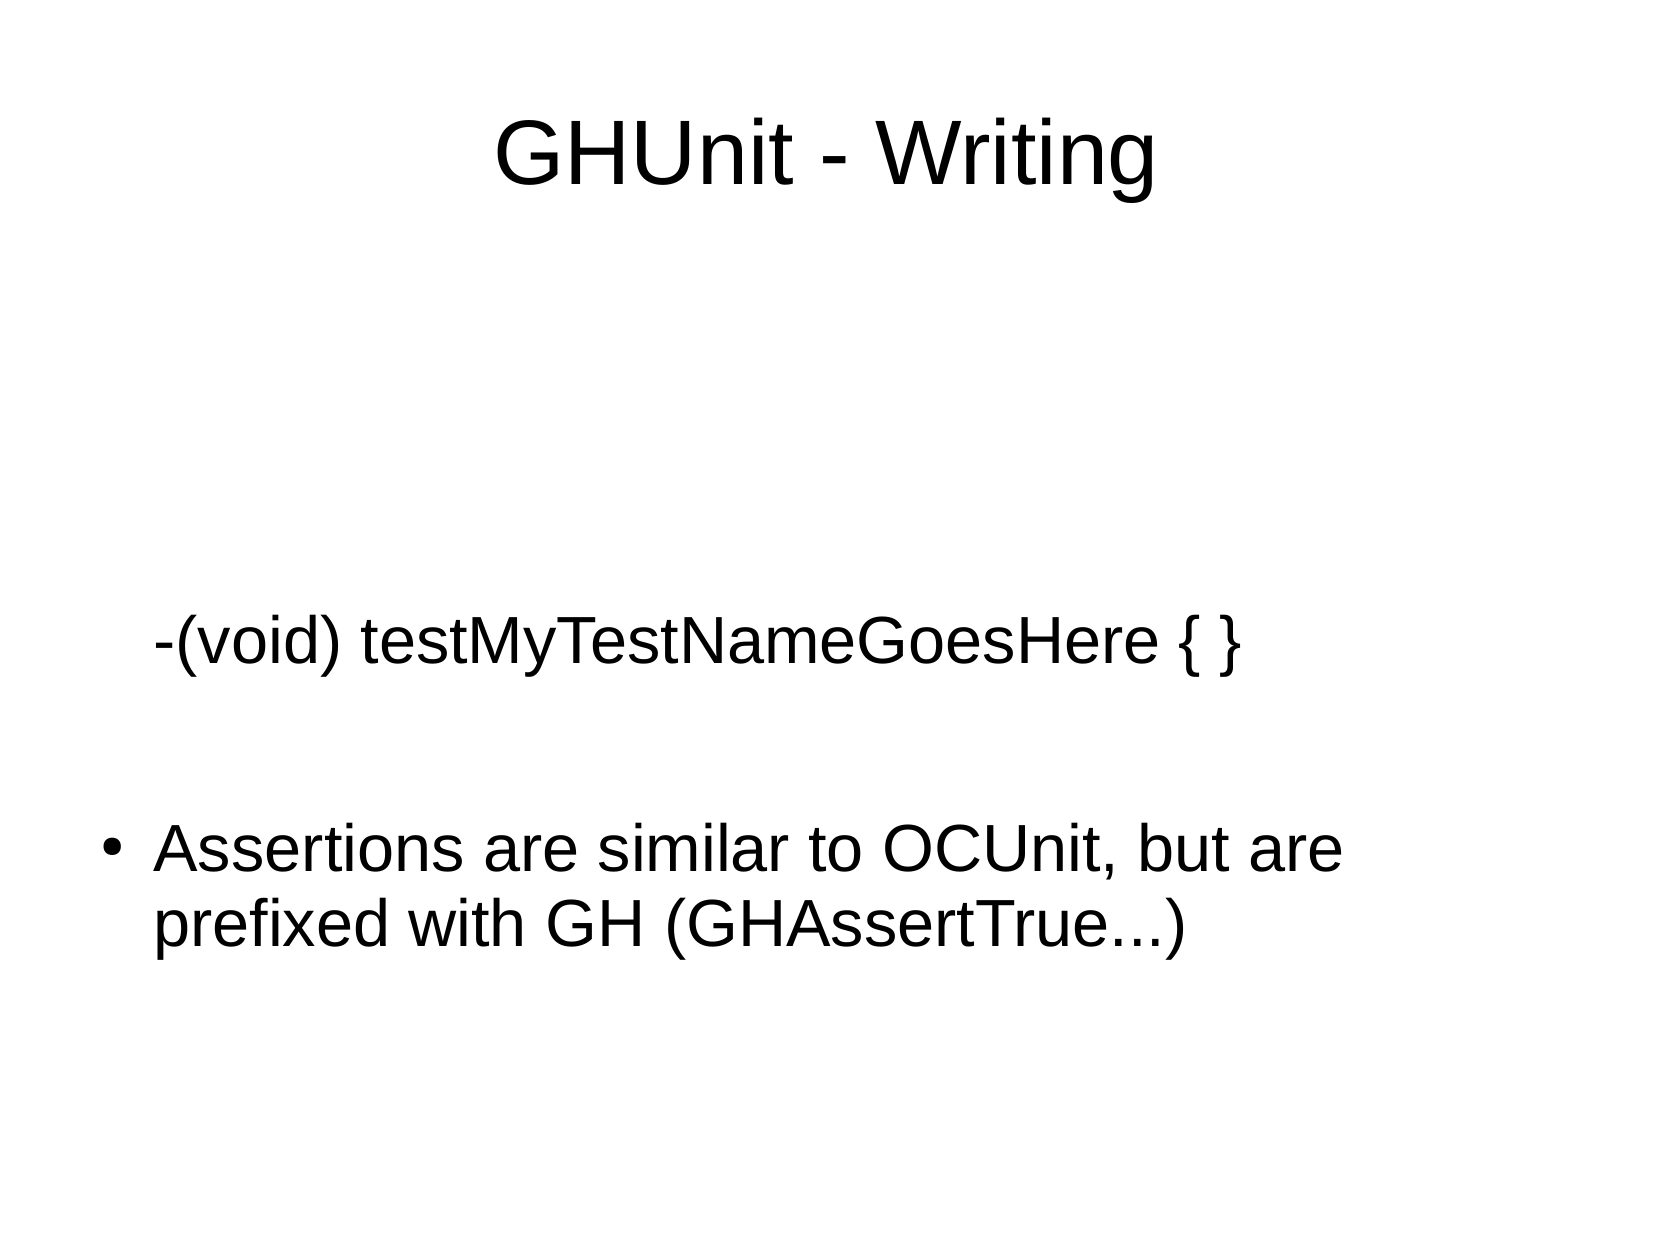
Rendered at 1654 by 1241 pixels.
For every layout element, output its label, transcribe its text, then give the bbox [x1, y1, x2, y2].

list -(void) testMyTestNameGoesHere { } Assertions are similar to OCUnit, but are prefixed with GH (GHAssertTrue...) [82, 290, 1571, 1109]
title GHUnit - Writing [82, 49, 1571, 257]
